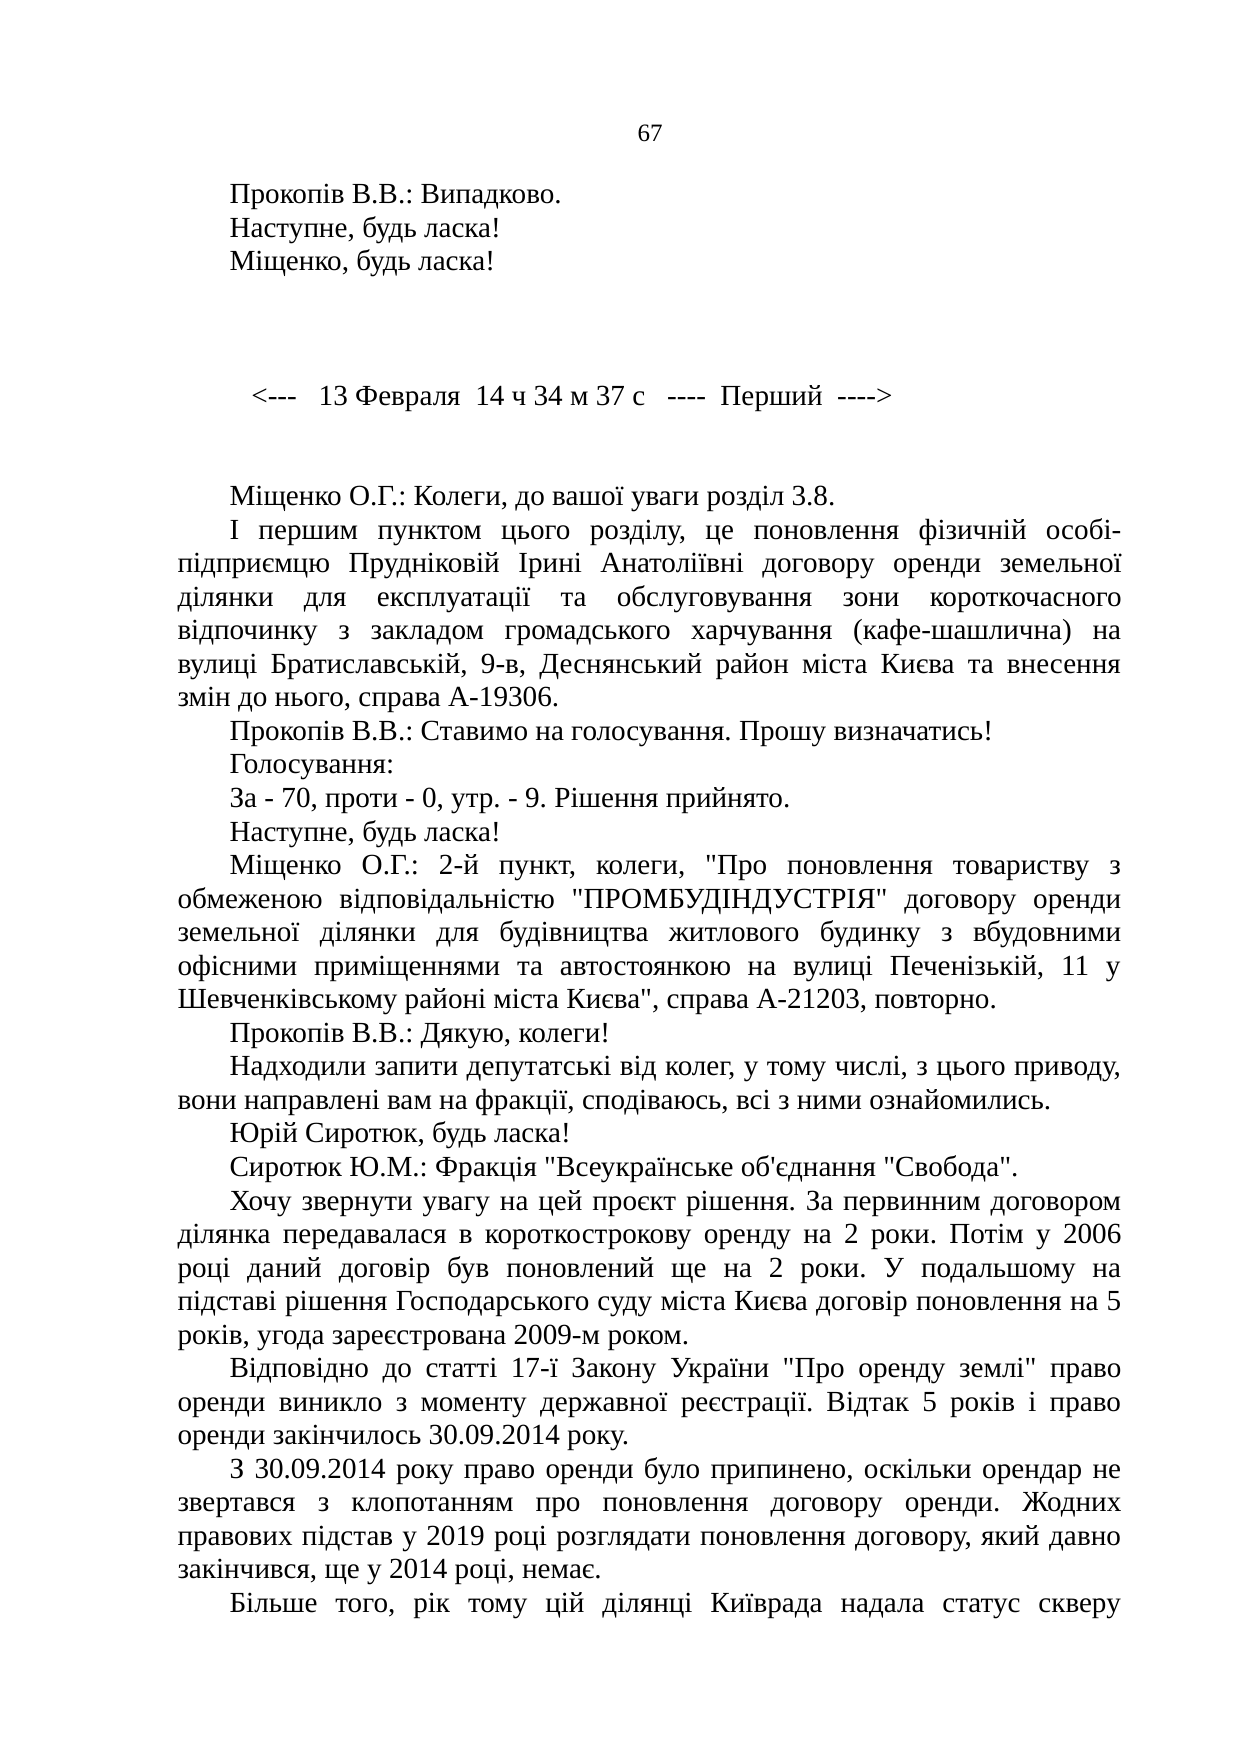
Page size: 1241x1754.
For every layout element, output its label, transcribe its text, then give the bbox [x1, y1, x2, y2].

text Міщенко, будь ласка! [177, 243, 1122, 277]
text Відповідно до статті 17-ї Закону України "Про оренду землі" право оренди виникло з моменту державної реєстрації. Відтак 5 років і право оренди закінчилось 30.09.2014 року. [177, 1350, 1122, 1451]
text Наступне, будь ласка! [177, 210, 1122, 243]
text За - 70, проти - 0, утр. - 9. Рішення прийнято. [177, 780, 1122, 814]
text Хочу звернути увагу на цей проєкт рішення. За первинним договором ділянка передавалася в короткострокову оренду на 2 роки. Потім у 2006 році даний договір був поновлений ще на 2 роки. У подальшому на підставі рішення Господарського суду міста Києва договір поновлення на 5 років, угода зареєстрована 2009-м роком. [177, 1183, 1122, 1350]
text Більше того, рік тому цій ділянці Київрада надала статус скверу [177, 1585, 1122, 1619]
text І першим пунктом цього розділу, це поновлення фізичній особі-підприємцю Прудніковій Ірині Анатоліївні договору оренди земельної ділянки для експлуатації та обслуговування зони короткочасного відпочинку з закладом громадського харчування (кафе-шашлична) на вулиці Братиславській, 9-в, Деснянський район міста Києва та внесення змін до нього, справа А-19306. [177, 512, 1122, 713]
text Сиротюк Ю.М.: Фракція "Всеукраїнське об'єднання "Свобода". [177, 1149, 1122, 1183]
text Наступне, будь ласка! [177, 814, 1122, 847]
text Юрій Сиротюк, будь ласка! [177, 1116, 1122, 1149]
text Міщенко О.Г.: Колеги, до вашої уваги розділ 3.8. [177, 478, 1122, 512]
text Міщенко О.Г.: 2-й пункт, колеги, "Про поновлення товариству з обмеженою відповідальністю "ПРОМБУДІНДУСТРІЯ" договору оренди земельної ділянки для будівництва житлового будинку з вбудовними офісними приміщеннями та автостоянкою на вулиці Печенізькій, 11 у Шевченківському районі міста Києва", справа А-21203, повторно. [177, 847, 1122, 1015]
text Надходили запити депутатські від колег, у тому числі, з цього приводу, вони направлені вам на фракції, сподіваюсь, всі з ними ознайомились. [177, 1048, 1122, 1116]
text Прокопів В.В.: Ставимо на голосування. Прошу визначатись! [177, 713, 1122, 747]
text <--- 13 Февраля 14 ч 34 м 37 с ---- Перший ----> [177, 378, 1122, 411]
text Голосування: [177, 747, 1122, 780]
text Прокопів В.В.: Дякую, колеги! [177, 1015, 1122, 1048]
text Прокопів В.В.: Випадково. [177, 176, 1122, 210]
text З 30.09.2014 року право оренди було припинено, оскільки орендар не звертався з клопотанням про поновлення договору оренди. Жодних правових підстав у 2019 році розглядати поновлення договору, який давно закінчився, ще у 2014 році, немає. [177, 1451, 1122, 1585]
